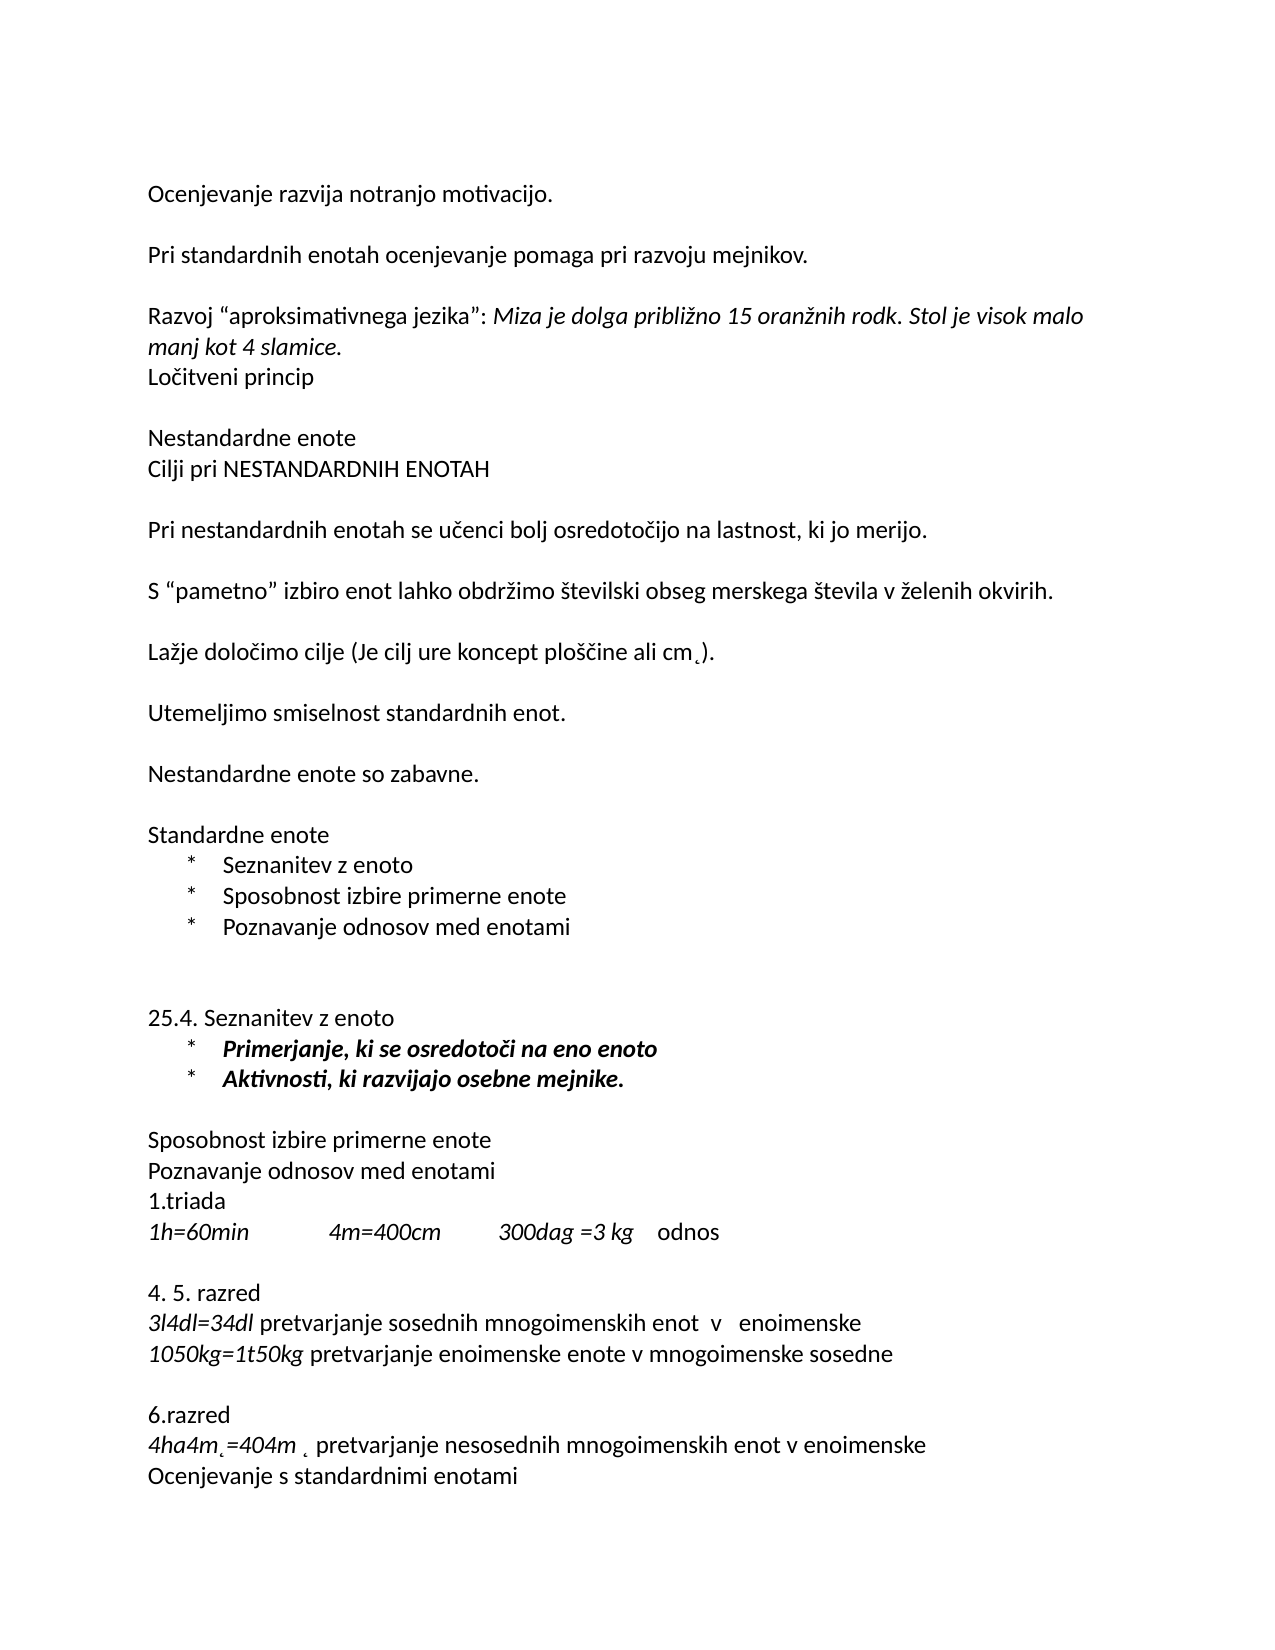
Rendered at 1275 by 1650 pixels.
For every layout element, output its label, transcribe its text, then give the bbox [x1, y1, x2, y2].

text Sposobnost izbire primerne enote [148, 1124, 1127, 1155]
list Sposobnost izbire primerne enote [185, 880, 1127, 911]
list Primerjanje, ki se osredotoči na eno enoto [185, 1033, 1127, 1063]
text Ocenjevanje razvija notranjo motivacijo. [148, 178, 1127, 209]
text Lažje določimo cilje (Je cilj ure koncept ploščine ali cm˛). [148, 636, 1127, 666]
text Standardne enote [148, 819, 1127, 849]
text 3l4dl=34dl pretvarjanje sosednih mnogoimenskih enot v enoimenske [148, 1307, 1127, 1338]
text Utemeljimo smiselnost standardnih enot. [148, 697, 1127, 727]
text 4. 5. razred [148, 1277, 1127, 1307]
text Pri standardnih enotah ocenjevanje pomaga pri razvoju mejnikov. [148, 239, 1127, 270]
text Razvoj “aproksimativnega jezika”: Miza je dolga približno 15 oranžnih rodk. Stol je visok malo manj kot 4 slamice. [148, 300, 1127, 361]
text Cilji pri NESTANDARDNIH ENOTAH [148, 453, 1127, 483]
text Nestandardne enote [148, 422, 1127, 453]
text Nestandardne enote so zabavne. [148, 758, 1127, 788]
list Poznavanje odnosov med enotami [185, 911, 1127, 941]
text 25.4. Seznanitev z enoto [148, 1002, 1127, 1033]
text Ocenjevanje s standardnimi enotami [148, 1460, 1127, 1491]
text Pri nestandardnih enotah se učenci bolj osredotočijo na lastnost, ki jo merijo. [148, 514, 1127, 544]
text 1050kg=1t50kg pretvarjanje enoimenske enote v mnogoimenske sosedne [148, 1338, 1127, 1368]
list Seznanitev z enoto [185, 849, 1127, 880]
text S “pametno” izbiro enot lahko obdržimo številski obseg merskega števila v želenih okvirih. [148, 575, 1127, 605]
text 6.razred [148, 1399, 1127, 1429]
text 1h=60min 4m=400cm 300dag =3 kg odnos [148, 1216, 1127, 1246]
text Poznavanje odnosov med enotami [148, 1155, 1127, 1185]
text 1.triada [148, 1185, 1127, 1216]
text Ločitveni princip [148, 361, 1127, 392]
list Aktivnosti, ki razvijajo osebne mejnike. [185, 1063, 1127, 1094]
text 4ha4m˛=404m ˛ pretvarjanje nesosednih mnogoimenskih enot v enoimenske [148, 1429, 1127, 1460]
